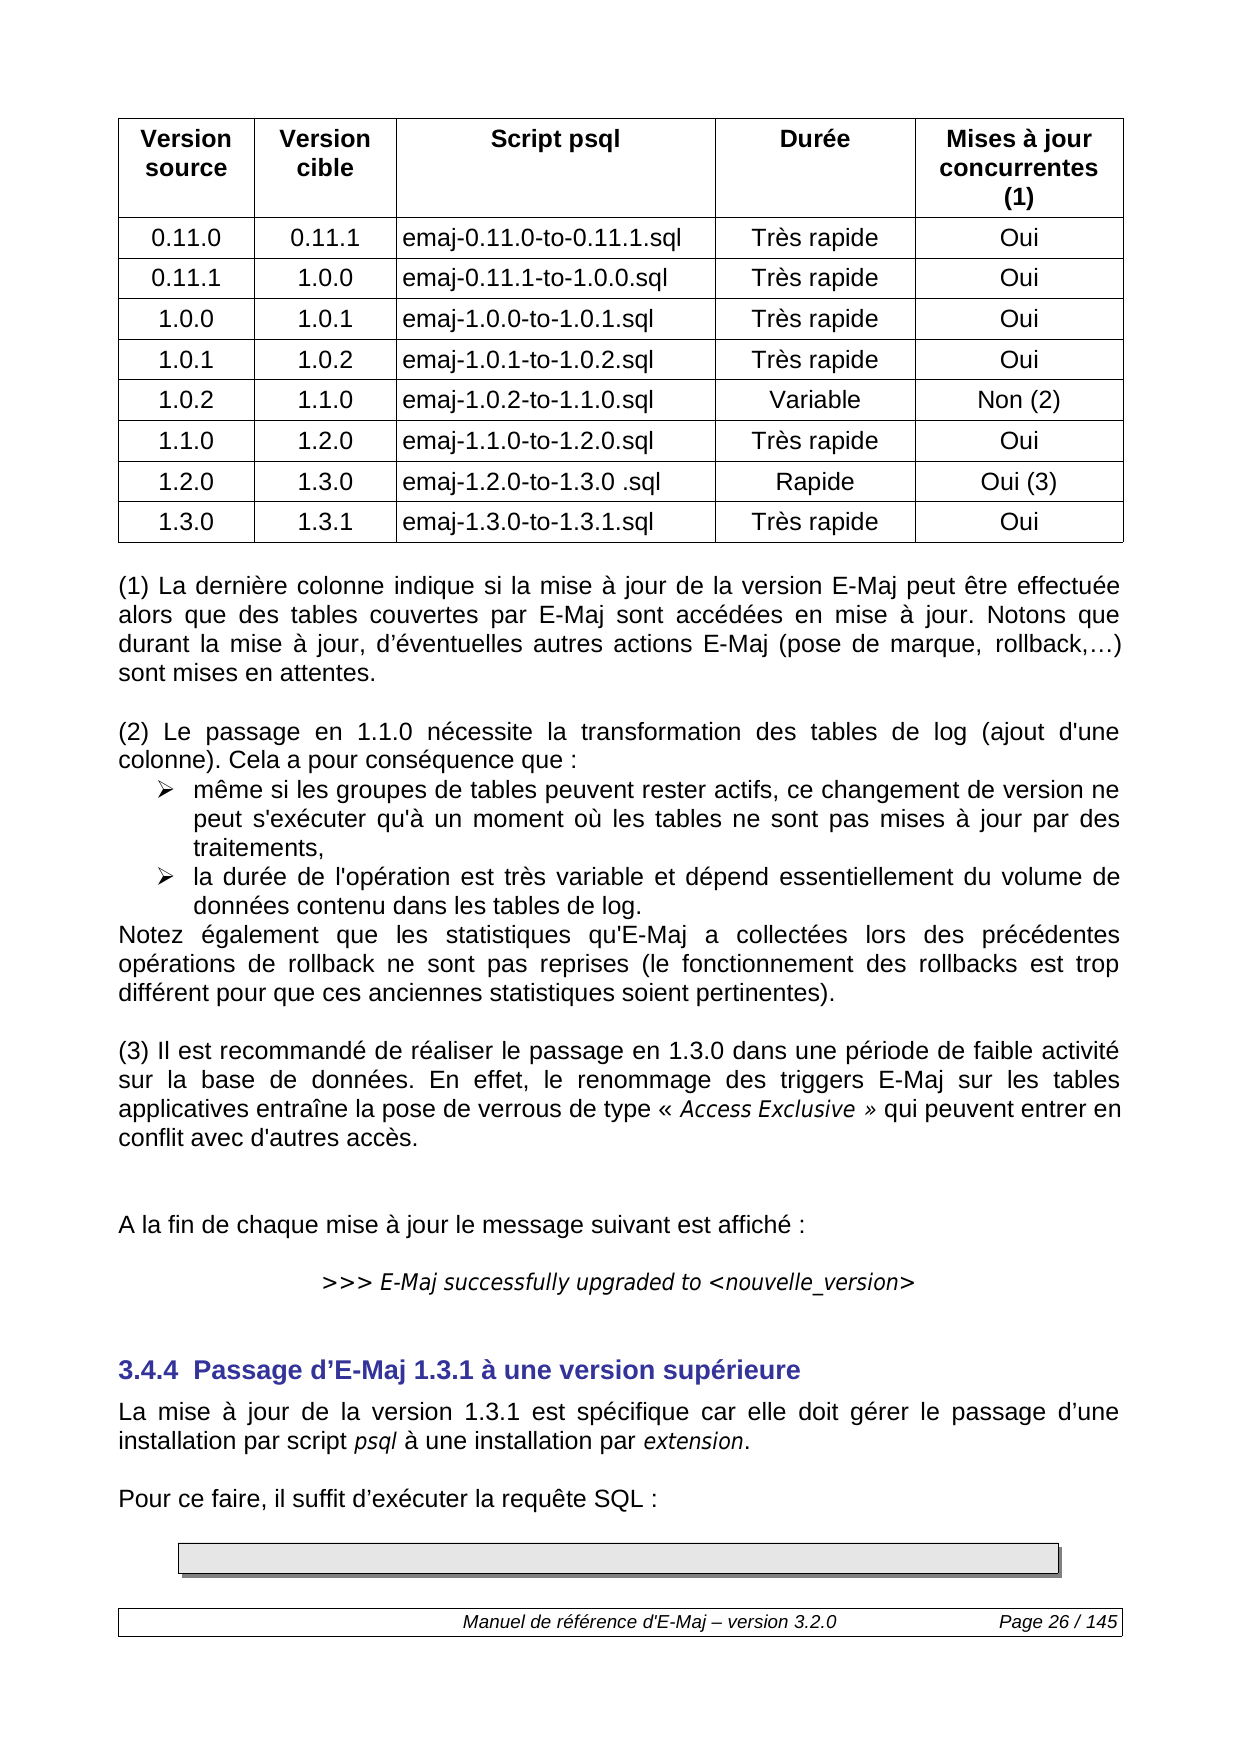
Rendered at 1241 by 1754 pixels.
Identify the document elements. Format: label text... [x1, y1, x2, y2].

subtitle Passage d’E-Maj 1.3.1 à une version supérieure [118, 1354, 1122, 1385]
table_cell 1.0.0 [119, 299, 254, 339]
text La mise à jour de la version 1.3.1 est spécifique car elle doit gérer le passage d’une installation par script psql à une installation par extension. [118, 1397, 1122, 1455]
text >>> E-Maj successfully upgraded to <nouvelle_version> [118, 1268, 1122, 1296]
table_header Mises à jour concurrentes (1) [916, 119, 1123, 217]
table_cell 1.0.2 [119, 380, 254, 420]
table_header Version cible [255, 119, 396, 217]
table_cell Non (2) [916, 380, 1123, 420]
table_cell Oui [916, 502, 1123, 542]
table_cell 1.0.0 [255, 259, 396, 298]
table_cell Très rapide [716, 259, 915, 298]
table_cell Très rapide [716, 502, 915, 542]
table_cell Très rapide [716, 421, 915, 461]
table_cell 1.2.0 [119, 462, 254, 501]
table_cell Oui [916, 421, 1123, 461]
table_cell 0.11.1 [255, 218, 396, 257]
table_cell Variable [716, 380, 915, 420]
table_cell 1.1.0 [255, 380, 396, 420]
table_cell 1.3.0 [255, 462, 396, 501]
table_cell 1.0.1 [119, 340, 254, 379]
table_cell 1.2.0 [255, 421, 396, 461]
table_cell emaj-1.1.0-to-1.2.0.sql [397, 421, 715, 461]
table_cell emaj-0.11.1-to-1.0.0.sql [397, 259, 715, 298]
table_cell 1.1.0 [119, 421, 254, 461]
text (3) Il est recommandé de réaliser le passage en 1.3.0 dans une période de faible activité sur la base de données. En effet, le renommage des triggers E-Maj sur les tables applicatives entraîne la pose de verrous de type « Access Exclusive » qui peuvent entrer en conflit avec d'autres accès. [118, 1036, 1122, 1152]
table_header Durée [716, 119, 915, 217]
text A la fin de chaque mise à jour le message suivant est affiché : [118, 1210, 1122, 1239]
list la durée de l'opération est très variable et dépend essentiellement du volume de données contenu dans les tables de log. [156, 862, 1122, 920]
table_cell emaj-1.2.0-to-1.3.0 .sql [397, 462, 715, 501]
table_cell emaj-1.3.0-to-1.3.1.sql [397, 502, 715, 542]
table_cell Oui [916, 299, 1123, 339]
table_cell 0.11.0 [119, 218, 254, 257]
table_cell emaj-0.11.0-to-0.11.1.sql [397, 218, 715, 257]
table_cell Oui (3) [916, 462, 1123, 501]
table_cell 1.3.0 [119, 502, 254, 542]
table_cell emaj-1.0.1-to-1.0.2.sql [397, 340, 715, 379]
table_cell Oui [916, 340, 1123, 379]
table_cell Très rapide [716, 340, 915, 379]
table_cell Rapide [716, 462, 915, 501]
table_cell 0.11.1 [119, 259, 254, 298]
list même si les groupes de tables peuvent rester actifs, ce changement de version ne peut s'exécuter qu'à un moment où les tables ne sont pas mises à jour par des traitements, [156, 774, 1122, 862]
table_cell Oui [916, 218, 1123, 257]
table_cell emaj-1.0.2-to-1.1.0.sql [397, 380, 715, 420]
table_cell 1.0.2 [255, 340, 396, 379]
table_cell Oui [916, 259, 1123, 298]
table_header Version source [119, 119, 254, 217]
table_header Script psql [397, 119, 715, 217]
text Notez également que les statistiques qu'E-Maj a collectées lors des précédentes opérations de rollback ne sont pas reprises (le fonctionnement des rollbacks est trop différent pour que ces anciennes statistiques soient pertinentes). [118, 920, 1122, 1007]
text Pour ce faire, il suffit d’exécuter la requête SQL : [118, 1484, 1122, 1513]
table_cell Très rapide [716, 218, 915, 257]
table_cell 1.3.1 [255, 502, 396, 542]
text (1) La dernière colonne indique si la mise à jour de la version E-Maj peut être effectuée alors que des tables couvertes par E-Maj sont accédées en mise à jour. Notons que durant la mise à jour, d’éventuelles autres actions E-Maj (pose de marque, rollback,…) sont mises en attentes. [118, 571, 1122, 687]
table_cell 1.0.1 [255, 299, 396, 339]
text (2) Le passage en 1.1.0 nécessite la transformation des tables de log (ajout d'une colonne). Cela a pour conséquence que : [118, 716, 1122, 774]
table_cell Très rapide [716, 299, 915, 339]
table_cell emaj-1.0.0-to-1.0.1.sql [397, 299, 715, 339]
